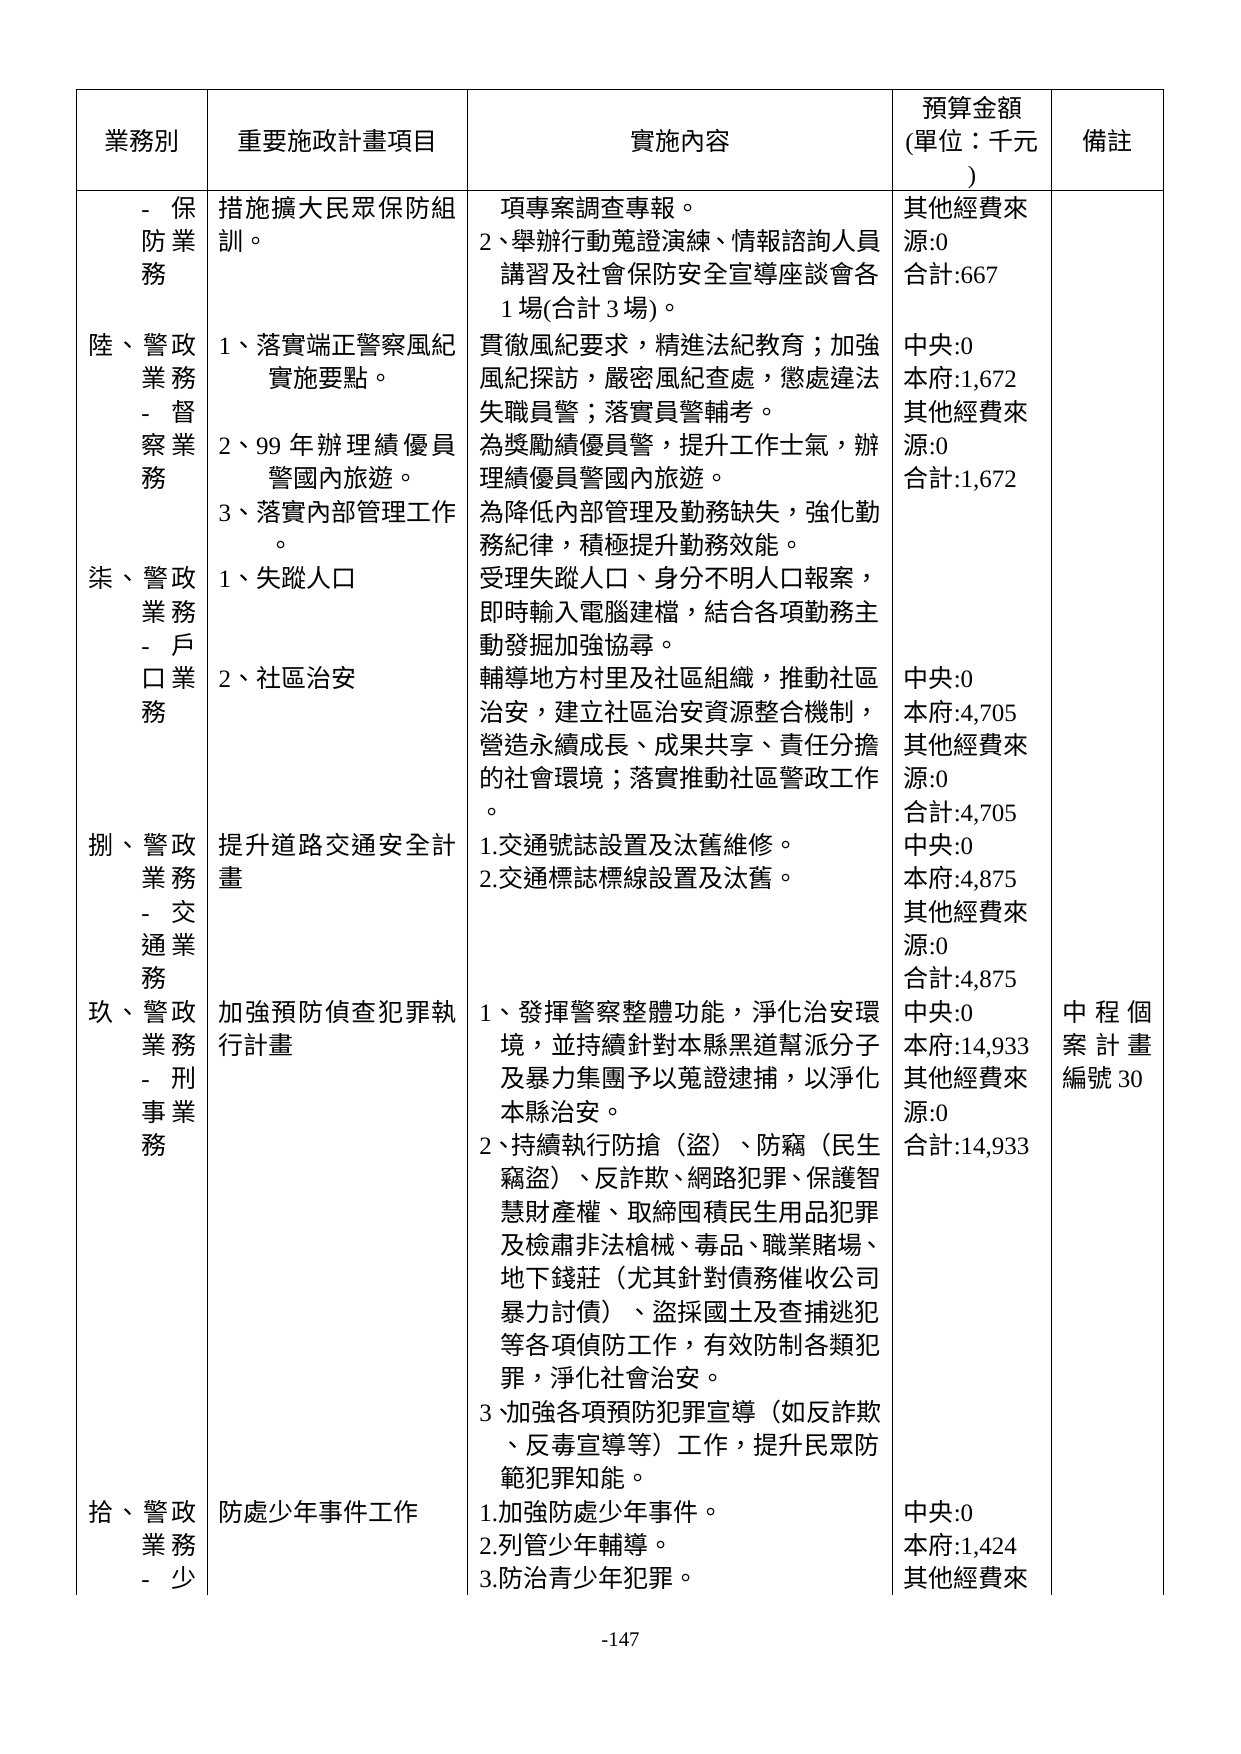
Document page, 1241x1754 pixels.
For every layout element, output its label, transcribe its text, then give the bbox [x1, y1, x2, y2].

table_cell 防處少年事件工作 [208, 1495, 467, 1594]
table_cell 中程個案計畫編號30 [1052, 995, 1163, 1494]
table_cell [1052, 328, 1163, 428]
table_cell [1052, 495, 1163, 561]
table_header 業務別 [77, 90, 207, 190]
table_header 預算金額 (單位：千元) [893, 90, 1051, 190]
table_cell 提升道路交通安全計畫 [208, 828, 467, 994]
table_cell 受理失蹤人口、身分不明人口報案，即時輸入電腦建檔，結合各項勤務主動發掘加強協尋。 [468, 561, 892, 661]
table_cell 1、發揮警察整體功能，淨化治安環境，並持續針對本縣黑道幫派分子及暴力集團予以蒐證逮捕，以淨化本縣治安。 2、持續執行防搶（盜）、防竊（民生竊盜）、反詐欺、網路犯罪、保護智慧財產權、取締囤積民生用品犯罪及檢肅非法槍械、毒品、職業賭場、地下錢莊（尤其針對債務催收公司暴力討債）、盜採國土及查捕逃犯等各項偵防工作，有效防制各類犯罪，淨化社會治安。 3、加強各項預防犯罪宣導（如反詐欺、反毒宣導等）工作，提升民眾防範犯罪知能。 [468, 995, 892, 1494]
table_cell [1052, 191, 1163, 328]
table_cell 陸、警政業務-督察業務 [77, 328, 207, 494]
table_cell 1.加強防處少年事件。 2.列管少年輔導。 3.防治青少年犯罪。 [468, 1495, 892, 1594]
table_cell [1052, 661, 1163, 828]
table_cell [893, 561, 1051, 661]
table_cell [1052, 828, 1163, 994]
table_cell 玖、警政業務-刑事業務 [77, 995, 207, 1494]
table_cell 捌、警政業務-交通業務 [77, 828, 207, 994]
table_cell 柒、警政業務-戶口業務 [77, 561, 207, 828]
table_cell 項專案調查專報。 2、舉辦行動蒐證演練、情報諮詢人員講習及社會保防安全宣導座談會各1場(合計3場)。 [468, 191, 892, 328]
table_header 備註 [1052, 90, 1163, 190]
table_cell 其他經費來源:0 合計:667 [893, 191, 1051, 328]
table_cell 拾、警政業務-少 [77, 1495, 207, 1594]
table_cell 失蹤人口 [208, 561, 467, 661]
table_cell 為降低內部管理及勤務缺失，強化勤務紀律，積極提升勤務效能。 [468, 495, 892, 561]
table_cell 中央:0 本府:4,705 其他經費來源:0 合計:4,705 [893, 661, 1051, 828]
table_cell 中央:0 本府:4,875 其他經費來源:0 合計:4,875 [893, 828, 1051, 994]
table_cell [1052, 561, 1163, 661]
table_cell 輔導地方村里及社區組織，推動社區治安，建立社區治安資源整合機制，營造永續成長、成果共享、責任分擔的社會環境；落實推動社區警政工作。 [468, 661, 892, 828]
table_header 實施內容 [468, 90, 892, 190]
table_cell 措施擴大民眾保防組訓。 [208, 191, 467, 328]
table_cell [1052, 1495, 1163, 1594]
table_cell 落實內部管理工作。 [208, 495, 467, 561]
table_header 重要施政計畫項目 [208, 90, 467, 190]
table_cell 保防業務 [77, 191, 207, 328]
table_cell 為獎勵績優員警，提升工作士氣，辦理績優員警國內旅遊。 [468, 428, 892, 494]
table_cell 落實端正警察風紀實施要點。 [208, 328, 467, 428]
table_cell 1.交通號誌設置及汰舊維修。 2.交通標誌標線設置及汰舊。 [468, 828, 892, 994]
table_cell 中央:0 本府:1,672 其他經費來源:0 合計:1,672 [893, 328, 1051, 494]
table_cell 中央:0 本府:1,424 其他經費來 [893, 1495, 1051, 1594]
table_cell [77, 495, 207, 561]
table_cell 社區治安 [208, 661, 467, 828]
table_cell 99年辦理績優員警國內旅遊。 [208, 428, 467, 494]
table_cell 貫徹風紀要求，精進法紀教育；加強風紀探訪，嚴密風紀查處，懲處違法失職員警；落實員警輔考。 [468, 328, 892, 428]
table_cell [893, 495, 1051, 561]
table_cell 加強預防偵查犯罪執行計畫 [208, 995, 467, 1494]
table_cell 中央:0 本府:14,933 其他經費來源:0 合計:14,933 [893, 995, 1051, 1494]
table_cell [1052, 428, 1163, 494]
